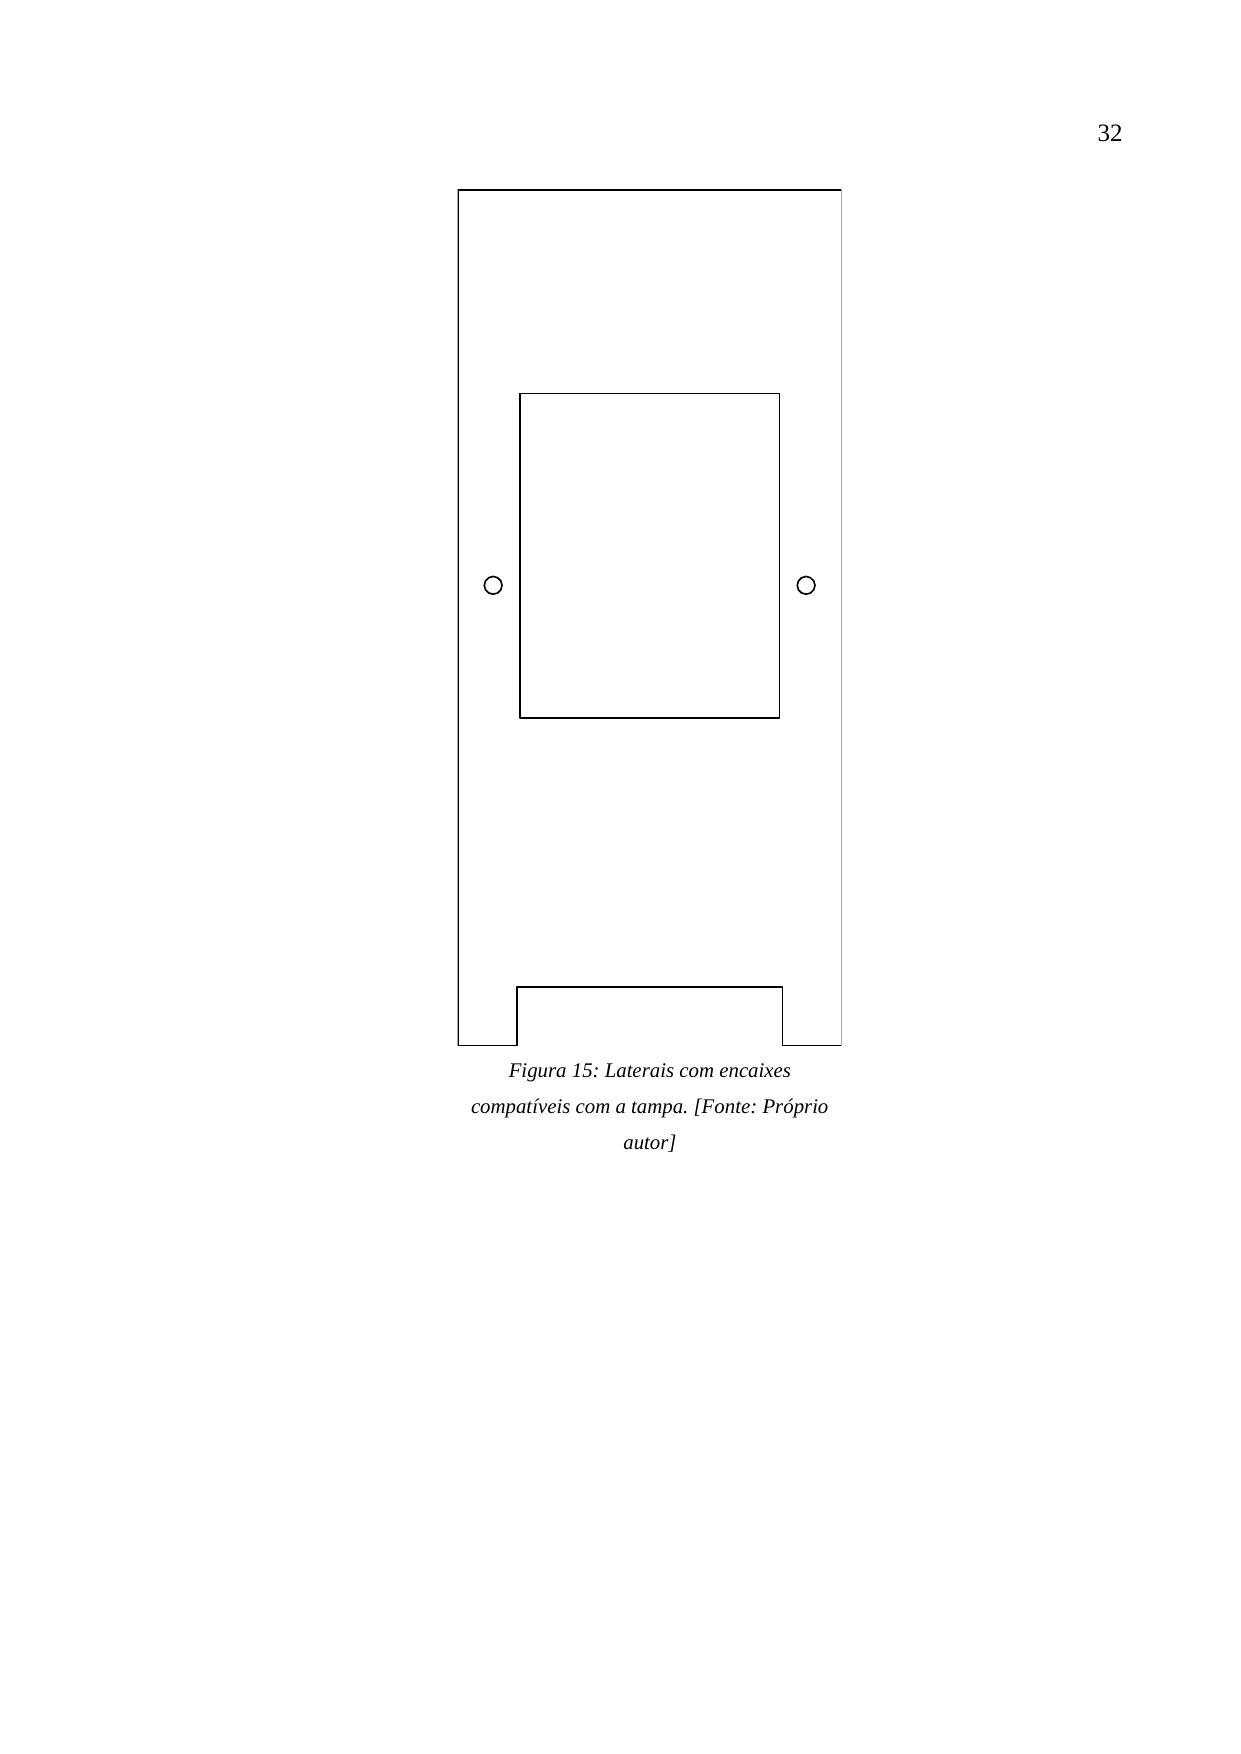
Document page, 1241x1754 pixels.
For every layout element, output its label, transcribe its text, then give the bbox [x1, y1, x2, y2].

text Figura 15: Laterais com encaixes compatíveis com a tampa. [Fonte: Próprio autor] [458, 988, 842, 1154]
text [459, 191, 841, 1045]
